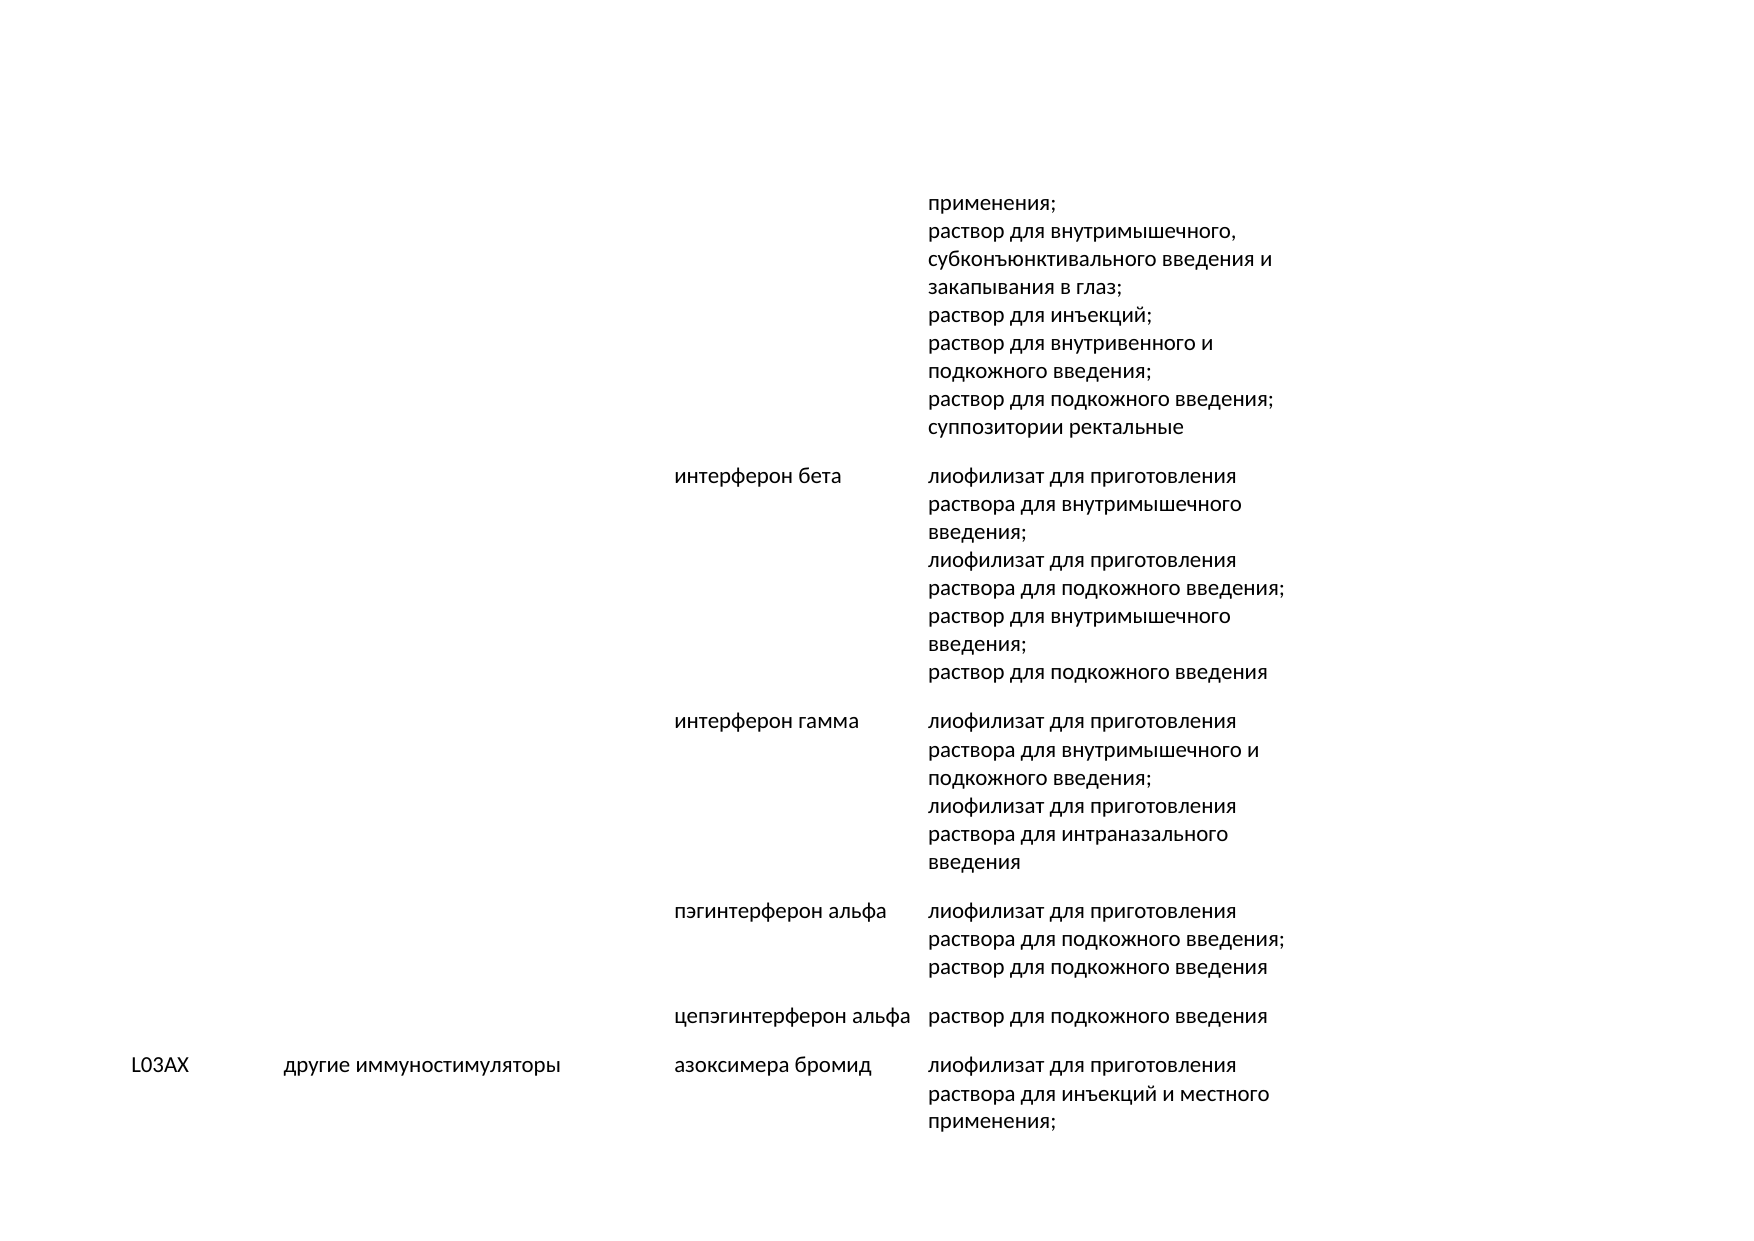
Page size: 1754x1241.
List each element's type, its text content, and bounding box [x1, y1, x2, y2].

table_cell интерферон бета [668, 451, 921, 696]
table_cell раствор для подкожного введения [921, 991, 1306, 1040]
table_cell лиофилизат для приготовления раствора для внутримышечного и подкожного введения; лиофилизат для приготовления раствора для интраназального введения [921, 696, 1306, 885]
table_cell [125, 177, 277, 1040]
table_cell цепэгинтерферон альфа [668, 991, 921, 1040]
table_cell лиофилизат для приготовления раствора для внутримышечного введения; лиофилизат для приготовления раствора для подкожного введения; раствор для внутримышечного введения; раствор для подкожного введения [921, 451, 1306, 696]
table_cell другие иммуностимуляторы [277, 1040, 668, 1145]
table_cell лиофилизат для приготовления раствора для подкожного введения; раствор для подкожного введения [921, 885, 1306, 991]
table_cell [277, 177, 668, 1040]
table_cell пэгинтерферон альфа [668, 885, 921, 991]
table_cell [668, 177, 921, 451]
table_cell интерферон гамма [668, 696, 921, 885]
table_cell L03AX [125, 1040, 277, 1145]
table_cell лиофилизат для приготовления раствора для инъекций и местного применения; [921, 1040, 1306, 1145]
table_cell азоксимера бромид [668, 1040, 921, 1145]
table_cell применения; раствор для внутримышечного, субконъюнктивального введения и закапывания в глаз; раствор для инъекций; раствор для внутривенного и подкожного введения; раствор для подкожного введения; суппозитории ректальные [921, 177, 1306, 451]
